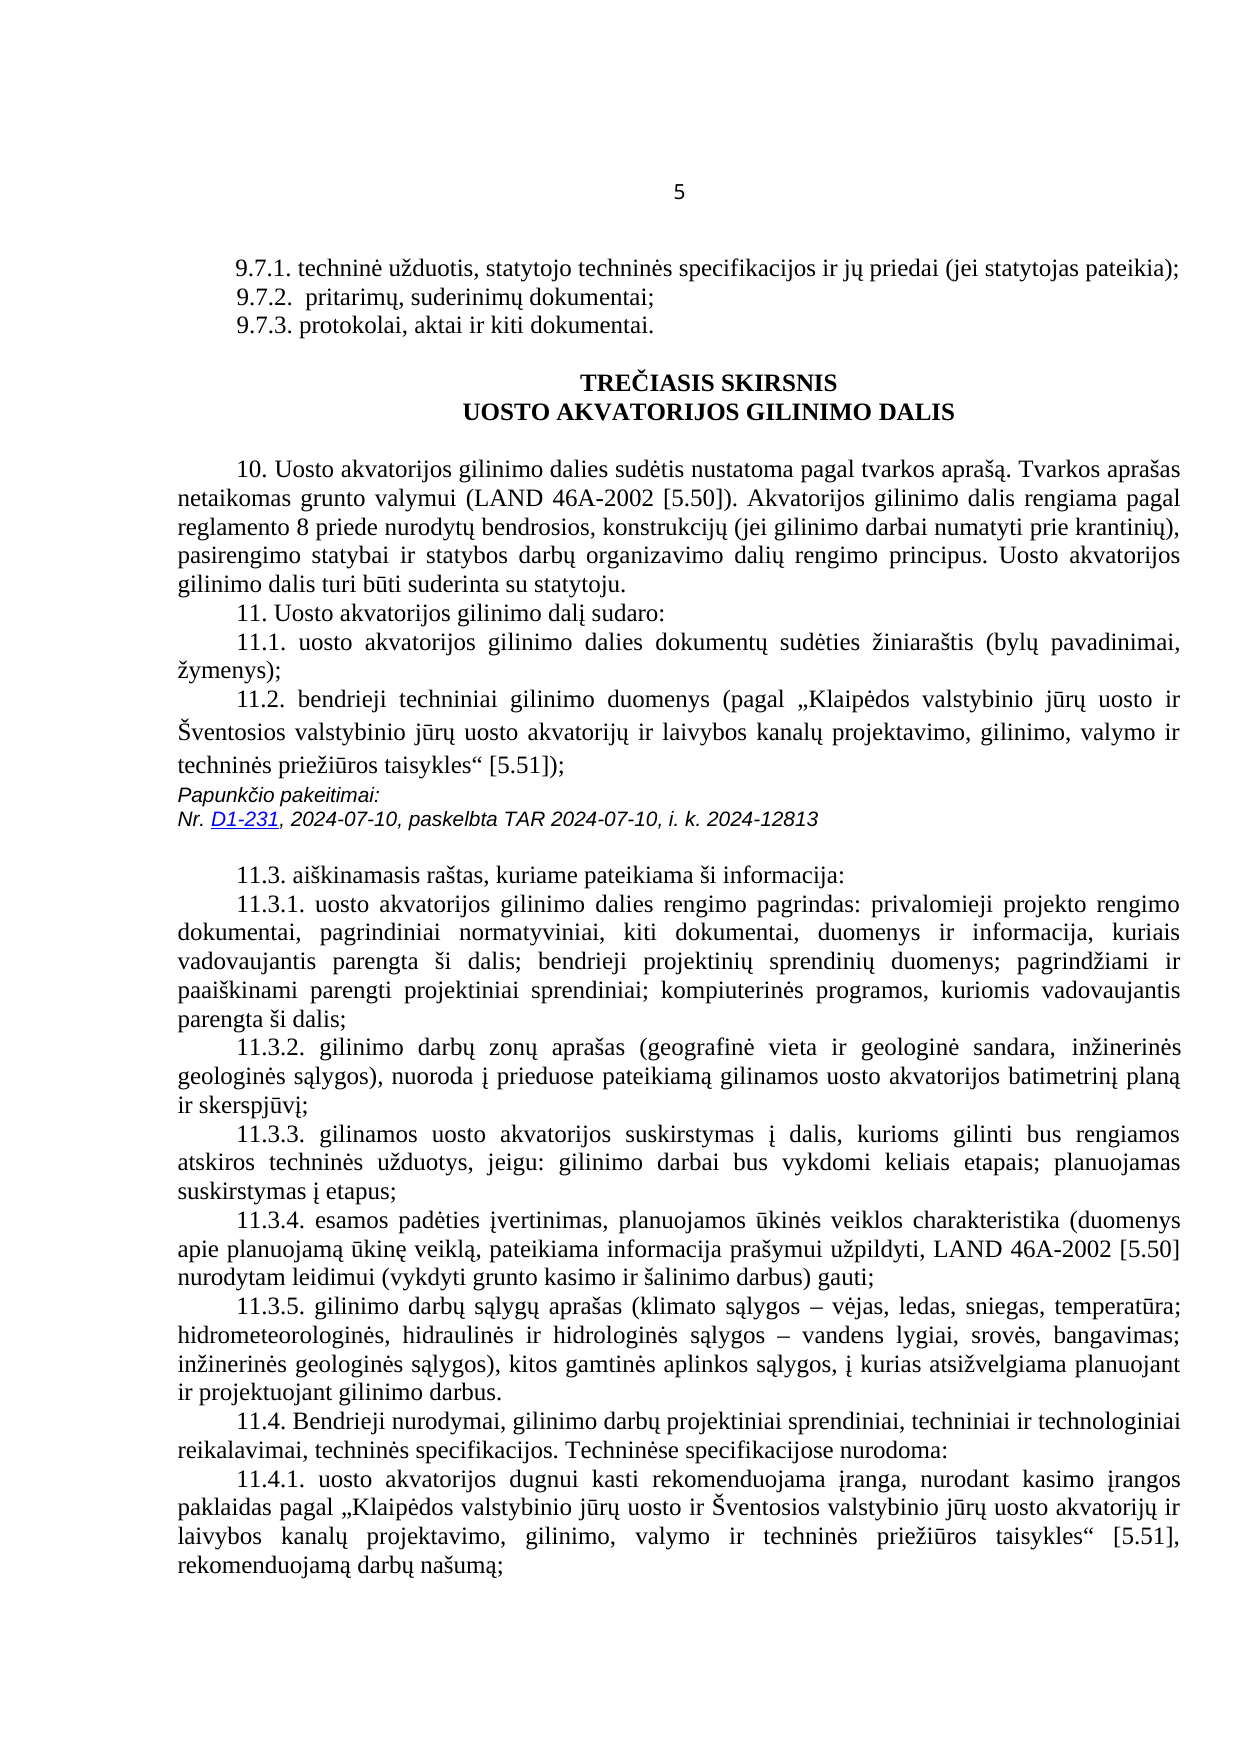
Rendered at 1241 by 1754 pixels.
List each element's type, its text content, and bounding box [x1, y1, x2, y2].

text Papunkčio pakeitimai: [177, 783, 1181, 807]
text Nr. D1-231, 2024-07-10, paskelbta TAR 2024-07-10, i. k. 2024-12813 [177, 807, 1181, 831]
text UOSTO Akvatorijos gilinimo DALIS [177, 397, 1181, 426]
text 11.3. aiškinamasis raštas, kuriame pateikiama ši informacija: [236, 860, 1181, 889]
text 9.7.1. techninė užduotis, statytojo techninės specifikacijos ir jų priedai (jei statytojas pateikia); [177, 253, 1181, 282]
text 11.4. Bendrieji nurodymai, gilinimo darbų projektiniai sprendiniai, techniniai ir technologiniai reikalavimai, techninės specifikacijos. Techninėse specifikacijose nurodoma: [177, 1406, 1181, 1464]
text 10. Uosto akvatorijos gilinimo dalies sudėtis nustatoma pagal tvarkos aprašą. Tvarkos aprašas netaikomas grunto valymui (LAND 46A-2002 [5.50]). Akvatorijos gilinimo dalis rengiama pagal reglamento 8 priede nurodytų bendrosios, konstrukcijų (jei gilinimo darbai numatyti prie krantinių), pasirengimo statybai ir statybos darbų organizavimo dalių rengimo principus. Uosto akvatorijos gilinimo dalis turi būti suderinta su statytoju. [177, 454, 1181, 598]
text 11.1. uosto akvatorijos gilinimo dalies dokumentų sudėties žiniaraštis (bylų pavadinimai, žymenys); [177, 627, 1181, 684]
text 11.2. bendrieji techniniai gilinimo duomenys (pagal „Klaipėdos valstybinio jūrų uosto ir Šventosios valstybinio jūrų uosto akvatorijų ir laivybos kanalų projektavimo, gilinimo, valymo ir techninės priežiūros taisykles“ [5.51]); [177, 684, 1181, 779]
text 11.3.3. gilinamos uosto akvatorijos suskirstymas į dalis, kurioms gilinti bus rengiamos atskiros techninės užduotys, jeigu: gilinimo darbai bus vykdomi keliais etapais; planuojamas suskirstymas į etapus; [177, 1119, 1181, 1205]
text 11.3.1. uosto akvatorijos gilinimo dalies rengimo pagrindas: privalomieji projekto rengimo dokumentai, pagrindiniai normatyviniai, kiti dokumentai, duomenys ir informacija, kuriais vadovaujantis parengta ši dalis; bendrieji projektinių sprendinių duomenys; pagrindžiami ir paaiškinami parengti projektiniai sprendiniai; kompiuterinės programos, kuriomis vadovaujantis parengta ši dalis; [177, 889, 1181, 1032]
text 11.3.4. esamos padėties įvertinimas, planuojamos ūkinės veiklos charakteristika (duomenys apie planuojamą ūkinę veiklą, pateikiama informacija prašymui užpildyti, LAND 46A-2002 [5.50] nurodytam leidimui (vykdyti grunto kasimo ir šalinimo darbus) gauti; [177, 1205, 1181, 1291]
text 9.7.3. protokolai, aktai ir kiti dokumentai. [236, 311, 1181, 339]
text 11. Uosto akvatorijos gilinimo dalį sudaro: [177, 598, 1181, 627]
text 11.4.1. uosto akvatorijos dugnui kasti rekomenduojama įranga, nurodant kasimo įrangos paklaidas pagal „Klaipėdos valstybinio jūrų uosto ir Šventosios valstybinio jūrų uosto akvatorijų ir laivybos kanalų projektavimo, gilinimo, valymo ir techninės priežiūros taisykles“ [5.51], rekomenduojamą darbų našumą; [177, 1464, 1181, 1579]
text trečiasis skirsnis [177, 368, 1181, 397]
text 11.3.2. gilinimo darbų zonų aprašas (geografinė vieta ir geologinė sandara, inžinerinės geologinės sąlygos), nuoroda į prieduose pateikiamą gilinamos uosto akvatorijos batimetrinį planą ir skerspjūvį; [177, 1032, 1181, 1119]
text 9.7.2. pritarimų, suderinimų dokumentai; [236, 282, 1181, 311]
text 11.3.5. gilinimo darbų sąlygų aprašas (klimato sąlygos – vėjas, ledas, sniegas, temperatūra; hidrometeorologinės, hidraulinės ir hidrologinės sąlygos – vandens lygiai, srovės, bangavimas; inžinerinės geologinės sąlygos), kitos gamtinės aplinkos sąlygos, į kurias atsižvelgiama planuojant ir projektuojant gilinimo darbus. [177, 1291, 1181, 1406]
